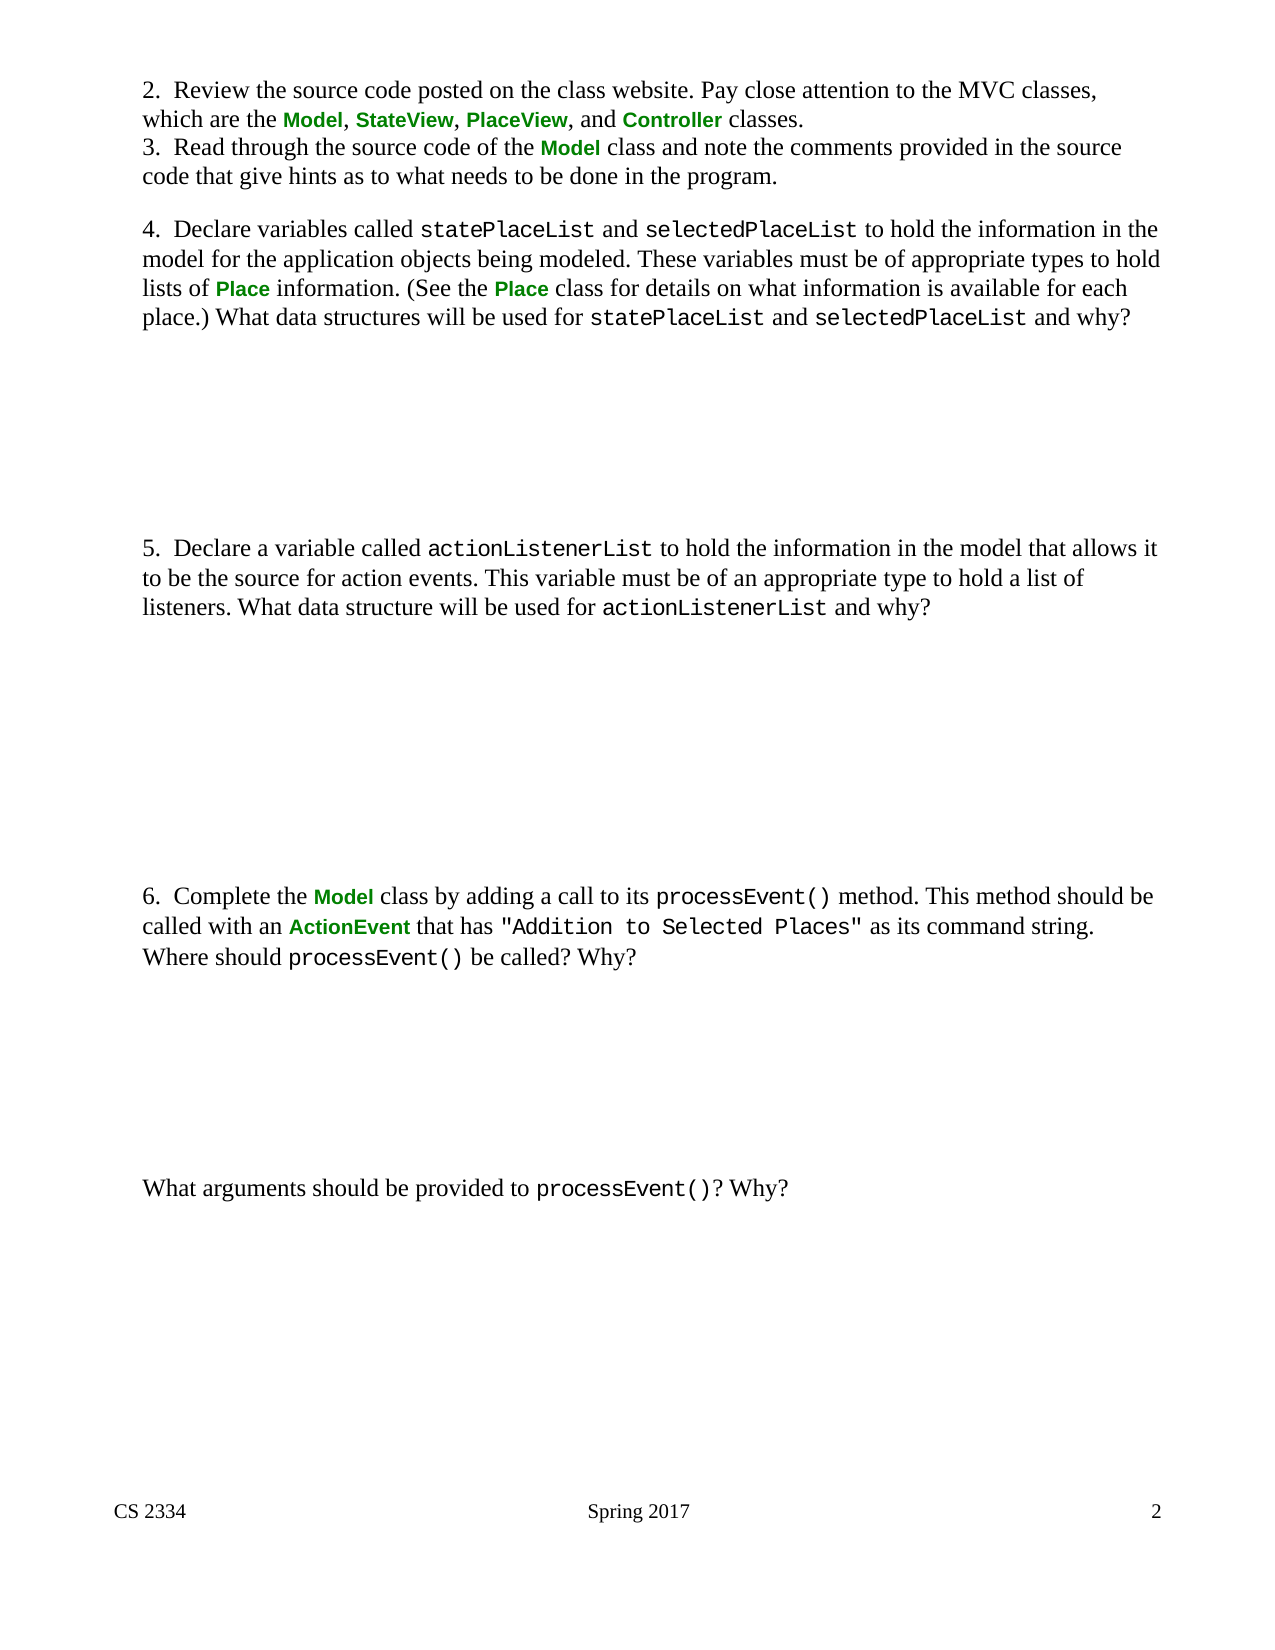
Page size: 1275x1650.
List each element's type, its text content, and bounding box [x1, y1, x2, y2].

list Declare a variable called actionListenerList to hold the information in the model that allows it to be the source for action events. This variable must be of an appropriate type to hold a list of listeners. What data structure will be used for actionListenerList and why? [142, 533, 1162, 622]
text What arguments should be provided to processEvent()? Why? [142, 1173, 1162, 1203]
list Complete the Model class by adding a call to its processEvent() method. This method should be called with an ActionEvent that has "Addition to Selected Places" as its command string. Where should processEvent() be called? Why? [142, 881, 1162, 972]
list Declare variables called statePlaceList and selectedPlaceList to hold the information in the model for the application objects being modeled. These variables must be of appropriate types to hold lists of Place information. (See the Place class for details on what information is available for each place.) What data structures will be used for statePlaceList and selectedPlaceList and why? [142, 214, 1162, 332]
list Review the source code posted on the class website. Pay close attention to the MVC classes, which are the Model, StateView, PlaceView, and Controller classes. [142, 75, 1162, 132]
list Read through the source code of the Model class and note the comments provided in the source code that give hints as to what needs to be done in the program. [142, 132, 1162, 190]
